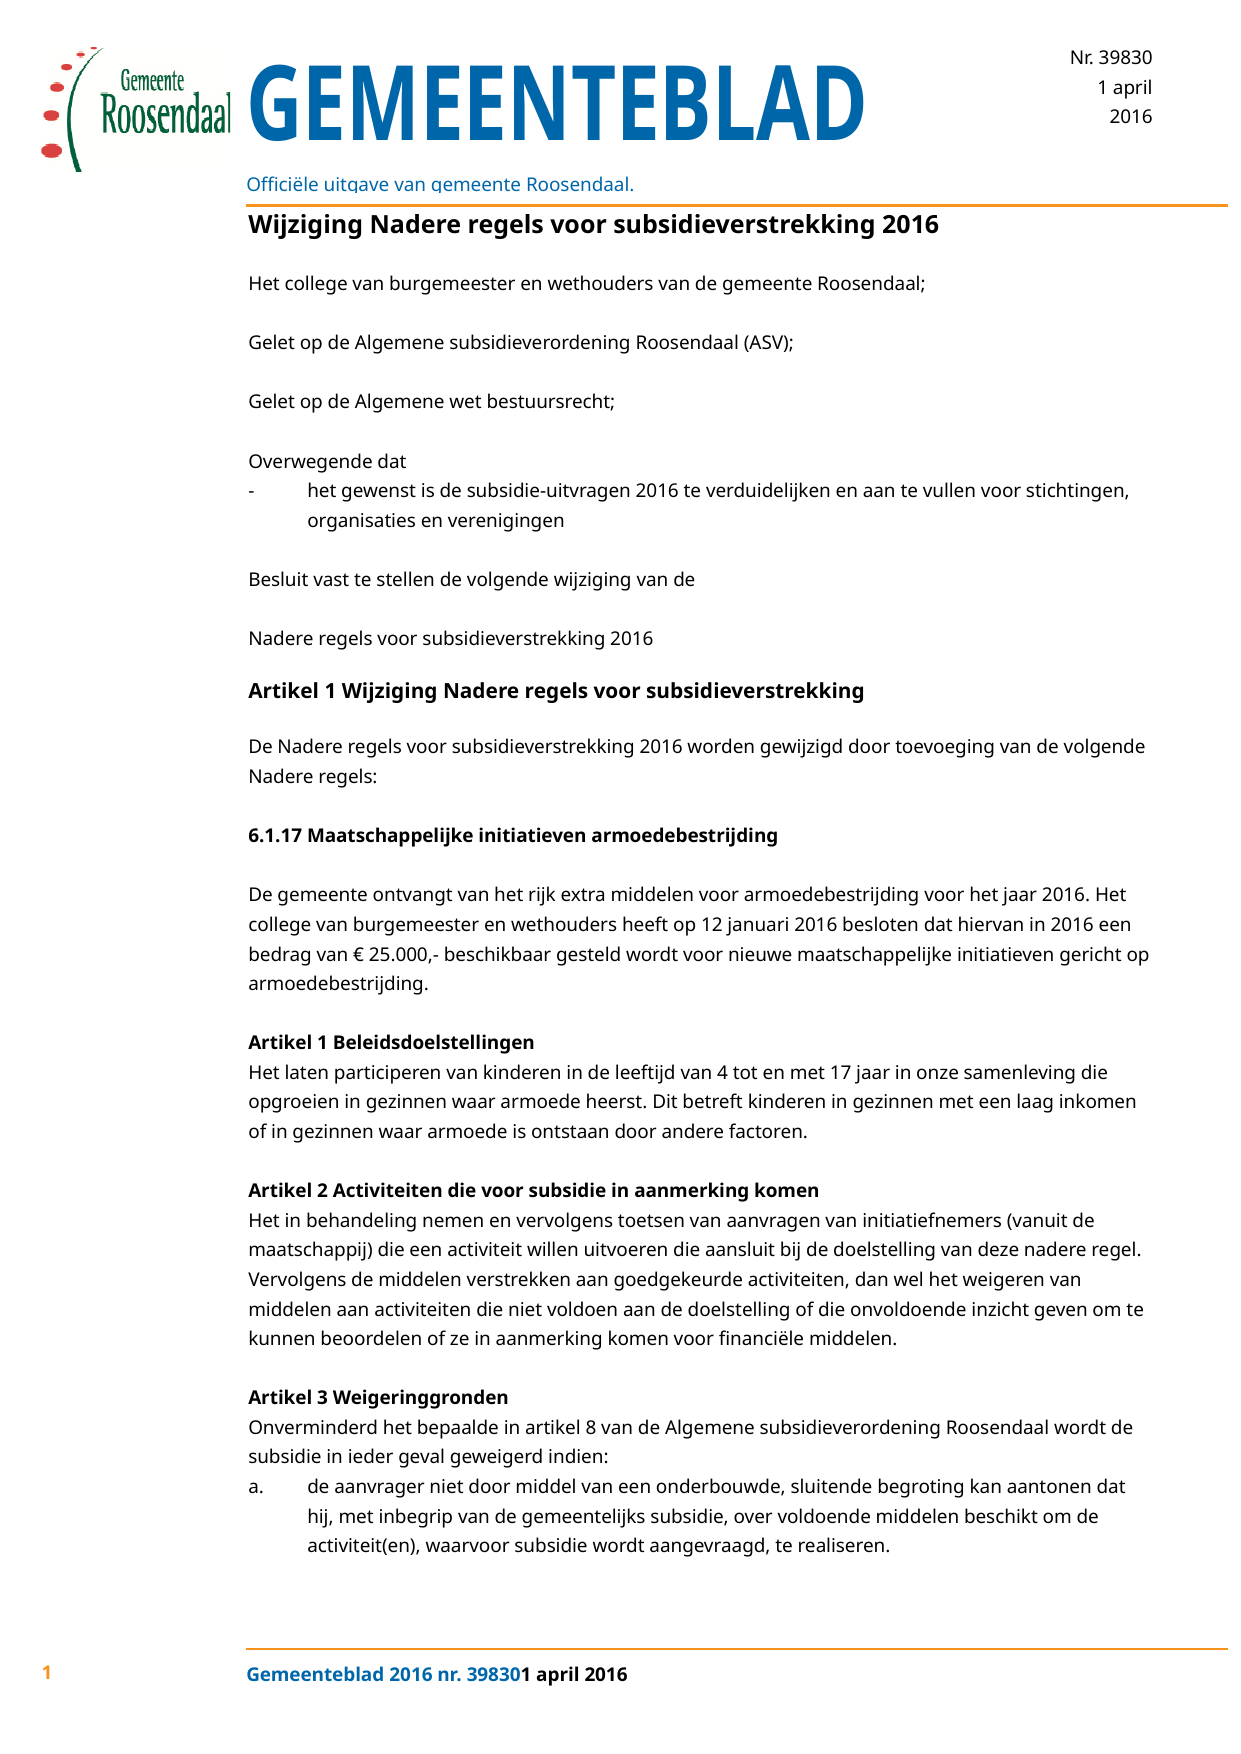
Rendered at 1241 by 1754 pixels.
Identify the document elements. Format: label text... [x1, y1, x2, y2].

text Artikel 1 Beleidsdoelstellingen [248, 1029, 1152, 1055]
text Het laten participeren van kinderen in de leeftijd van 4 tot en met 17 jaar in onze samenleving die opgroeien in gezinnen waar armoede heerst. Dit betreft kinderen in gezinnen met een laag inkomen of in gezinnen waar armoede is ontstaan door andere factoren. [248, 1059, 1152, 1144]
text Artikel 2 Activiteiten die voor subsidie in aanmerking komen [248, 1177, 1152, 1203]
text Onverminderd het bepaalde in artikel 8 van de Algemene subsidieverordening Roosendaal wordt de subsidie in ieder geval geweigerd indien: [248, 1414, 1152, 1469]
text De gemeente ontvangt van het rijk extra middelen voor armoedebestrijding voor het jaar 2016. Het college van burgemeester en wethouders heeft op 12 januari 2016 besloten dat hiervan in 2016 een bedrag van € 25.000,- beschikbaar gesteld wordt voor nieuwe maatschappelijke initiatieven gericht op armoedebestrijding. [248, 882, 1152, 996]
text Het college van burgemeester en wethouders van de gemeente Roosendaal; [248, 270, 1152, 296]
text De Nadere regels voor subsidieverstrekking 2016 worden gewijzigd door toevoeging van de volgende Nadere regels: [248, 734, 1152, 789]
text Artikel 3 Weigeringgronden [248, 1384, 1152, 1410]
list de aanvrager niet door middel van een onderbouwde, sluitende begroting kan aantonen dat hij, met inbegrip van de gemeentelijks subsidie, over voldoende middelen beschikt om de activiteit(en), waarvoor subsidie wordt aangevraagd, te realiseren. [248, 1473, 1152, 1558]
text Het in behandeling nemen en vervolgens toetsen van aanvragen van initiatiefnemers (vanuit de maatschappij) die een activiteit willen uitvoeren die aansluit bij de doelstelling van deze nadere regel. Vervolgens de middelen verstrekken aan goedgekeurde activiteiten, dan wel het weigeren van middelen aan activiteiten die niet voldoen aan de doelstelling of die onvoldoende inzicht geven om te kunnen beoordelen of ze in aanmerking komen voor financiële middelen. [248, 1207, 1152, 1351]
list het gewenst is de subsidie-uitvragen 2016 te verduidelijken en aan te vullen voor stichtingen, organisaties en verenigingen [248, 477, 1152, 533]
text Gelet op de Algemene wet bestuursrecht; [248, 389, 1152, 414]
text Nadere regels voor subsidieverstrekking 2016 [248, 625, 1152, 651]
text Wijziging Nadere regels voor subsidieverstrekking 2016 [248, 207, 1152, 241]
text Overwegende dat [248, 448, 1152, 473]
picture [41, 47, 231, 172]
text Artikel 1 Wijziging Nadere regels voor subsidieverstrekking [248, 676, 1152, 704]
text 6.1.17 Maatschappelijke initiatieven armoedebestrijding [248, 822, 1152, 848]
text Besluit vast te stellen de volgende wijziging van de [248, 566, 1152, 592]
text Gelet op de Algemene subsidieverordening Roosendaal (ASV); [248, 329, 1152, 355]
